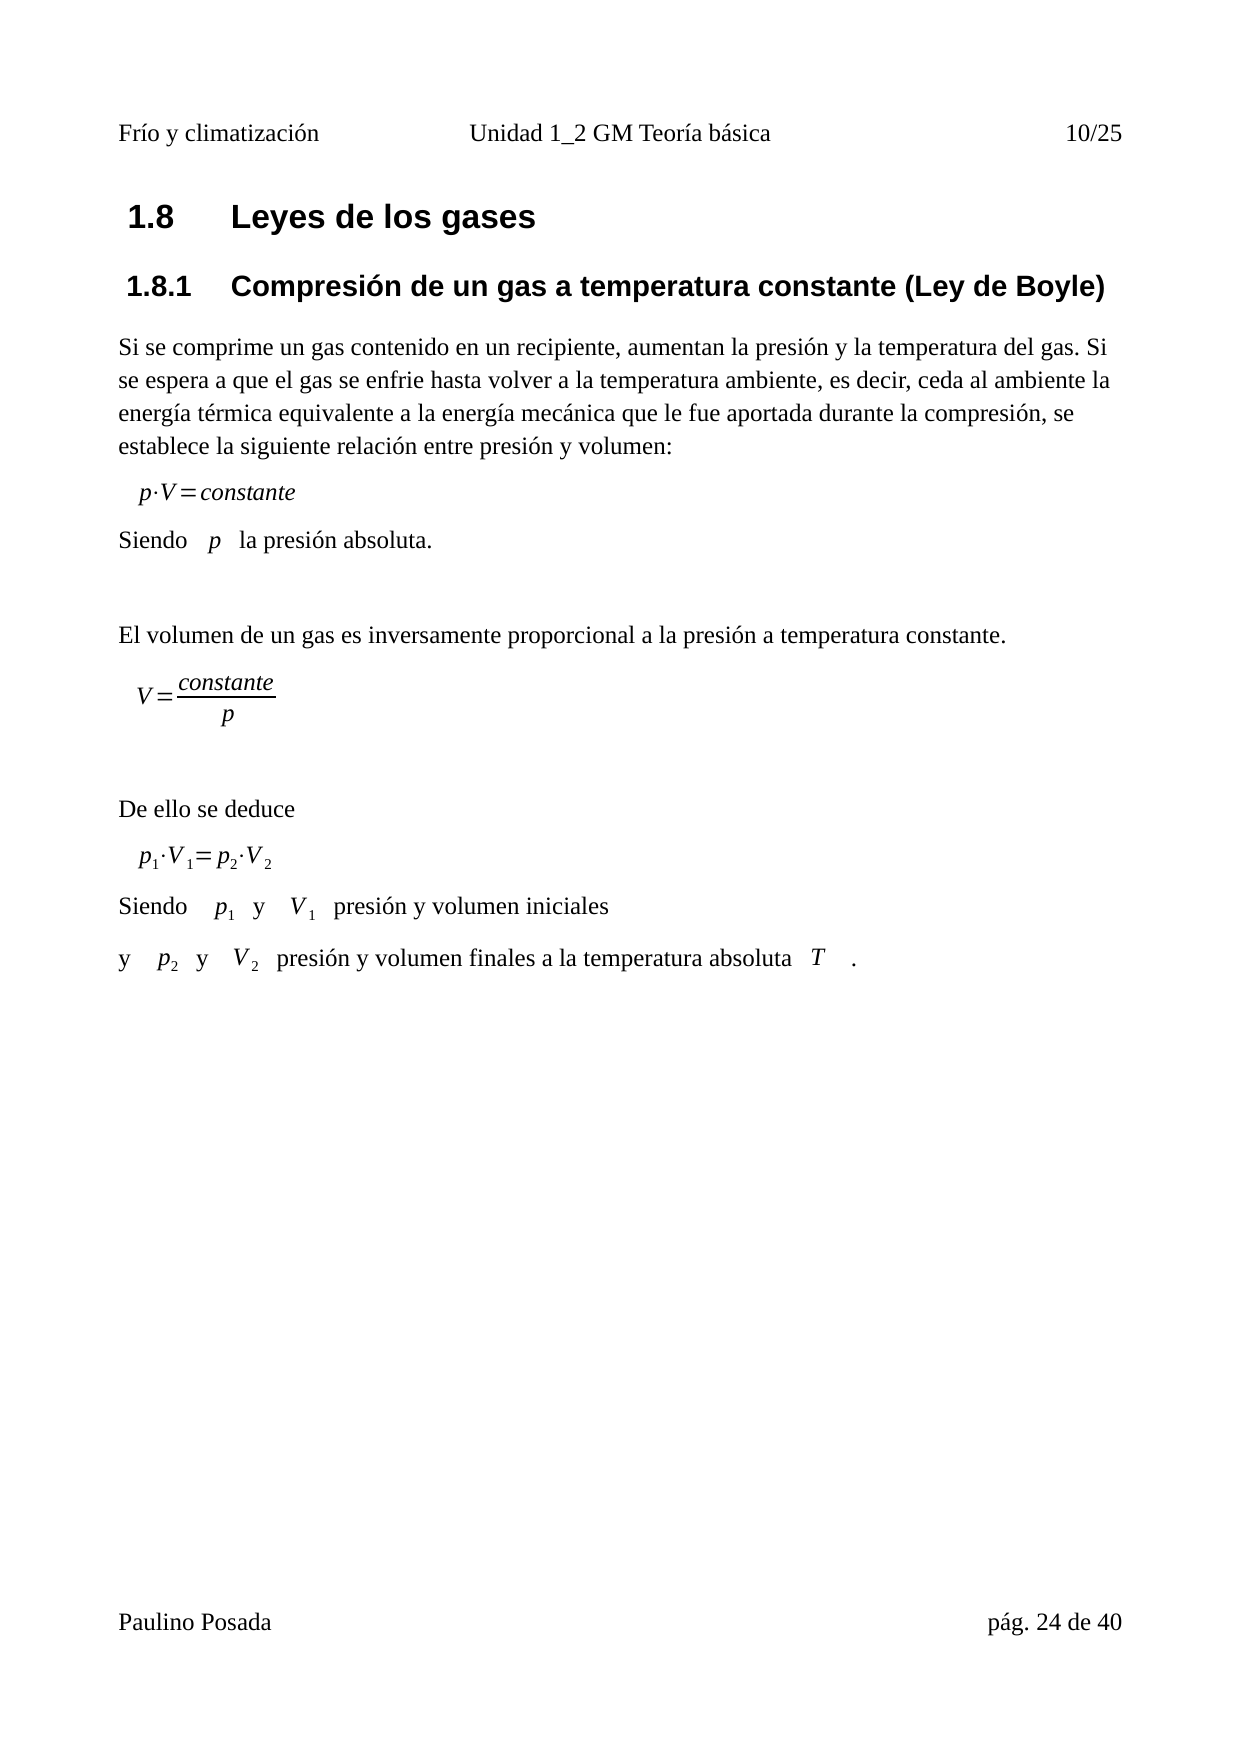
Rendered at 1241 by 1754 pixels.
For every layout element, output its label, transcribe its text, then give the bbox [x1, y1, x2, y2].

text Siendola presión absoluta. [118, 525, 1122, 554]
subtitle Compresión de un gas a temperatura constante (Ley de Boyle) [118, 269, 1122, 303]
text El volumen de un gas es inversamente proporcional a la presión a temperatura constante. [118, 621, 1122, 649]
subtitle Leyes de los gases [118, 197, 1122, 236]
text Si se comprime un gas contenido en un recipiente, aumentan la presión y la temperatura del gas. Si se espera a que el gas se enfrie hasta volver a la temperatura ambiente, es decir, ceda al ambiente la energía térmica equivalente a la energía mecánica que le fue aportada durante la compresión, se establece la siguiente relación entre presión y volumen: [118, 332, 1122, 460]
text Siendo y presión y volumen iniciales [118, 891, 1122, 924]
text De ello se deduce [118, 794, 1122, 822]
text y y presión y volumen finales a la temperatura absoluta . [118, 943, 1122, 975]
